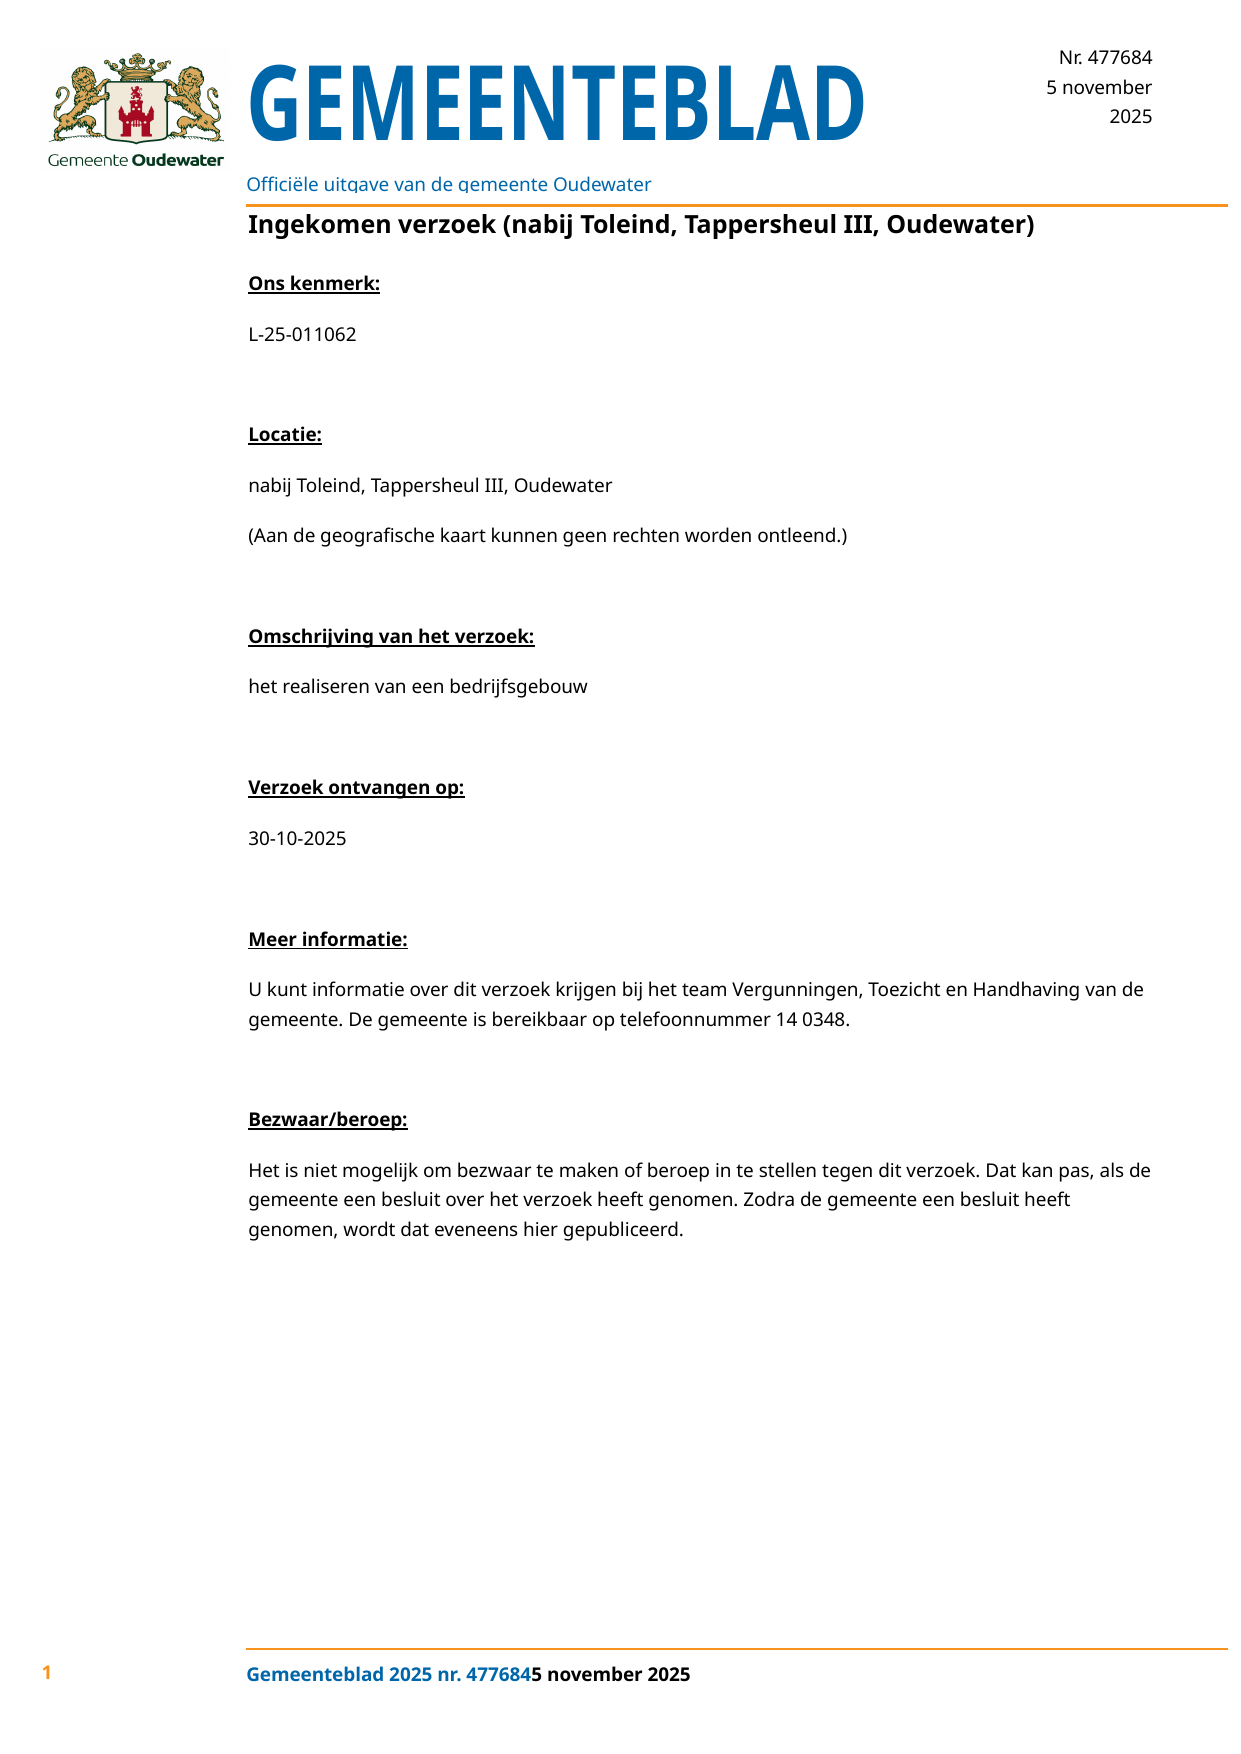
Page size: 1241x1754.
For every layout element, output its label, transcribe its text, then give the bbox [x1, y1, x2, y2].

text Het is niet mogelijk om bezwaar te maken of beroep in te stellen tegen dit verzoek. Dat kan pas, als de gemeente een besluit over het verzoek heeft genomen. Zodra de gemeente een besluit heeft genomen, wordt dat eveneens hier gepubliceerd. [248, 1157, 1152, 1242]
text Bezwaar/beroep: [248, 1107, 1152, 1132]
text Omschrijving van het verzoek: [248, 623, 1152, 649]
text nabij Toleind, Tappersheul III, Oudewater [248, 472, 1152, 498]
text (Aan de geografische kaart kunnen geen rechten worden ontleend.) [248, 522, 1152, 548]
text 30-10-2025 [248, 825, 1152, 851]
text Ons kenmerk: [248, 270, 1152, 296]
text Locatie: [248, 422, 1152, 447]
text het realiseren van een bedrijfsgebouw [248, 674, 1152, 699]
text U kunt informatie over dit verzoek krijgen bij het team Vergunningen, Toezicht en Handhaving van de gemeente. De gemeente is bereikbaar op telefoonnummer 14 0348. [248, 976, 1152, 1031]
picture [41, 47, 231, 172]
text Verzoek ontvangen op: [248, 774, 1152, 800]
text Ingekomen verzoek (nabij Toleind, Tappersheul III, Oudewater) [248, 207, 1152, 241]
text L-25-011062 [248, 321, 1152, 346]
text Meer informatie: [248, 926, 1152, 951]
